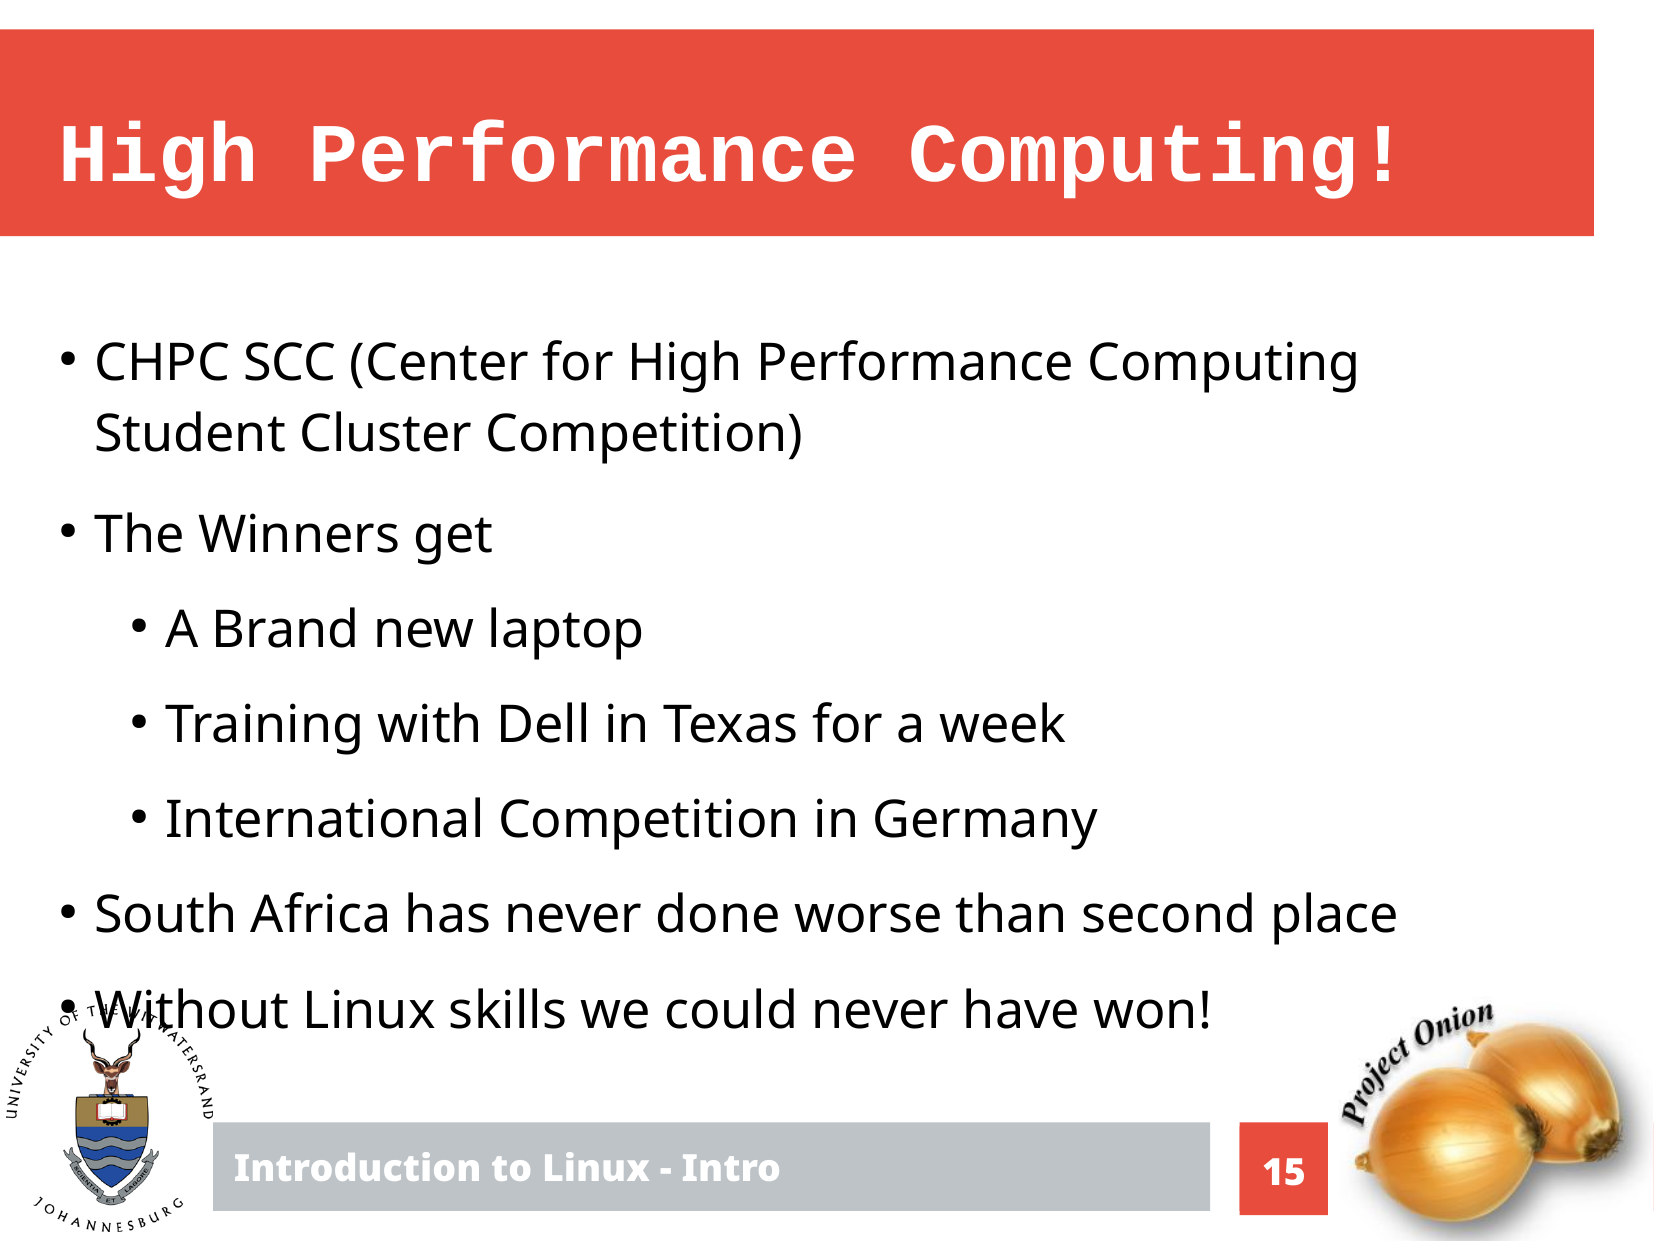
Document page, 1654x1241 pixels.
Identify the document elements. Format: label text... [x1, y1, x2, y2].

subtitle CHPC SCC (Center for High Performance Computing Student Cluster Competition) The Winners get A Brand new laptop Training with Dell in Texas for a week International Competition in Germany South Africa has never done worse than second place Without Linux skills we could never have won! [58, 324, 1565, 1093]
picture [1328, 986, 1653, 1241]
picture [6, 1004, 213, 1232]
picture [1345, 4, 1653, 367]
title High Performance Computing! [58, 59, 1345, 207]
